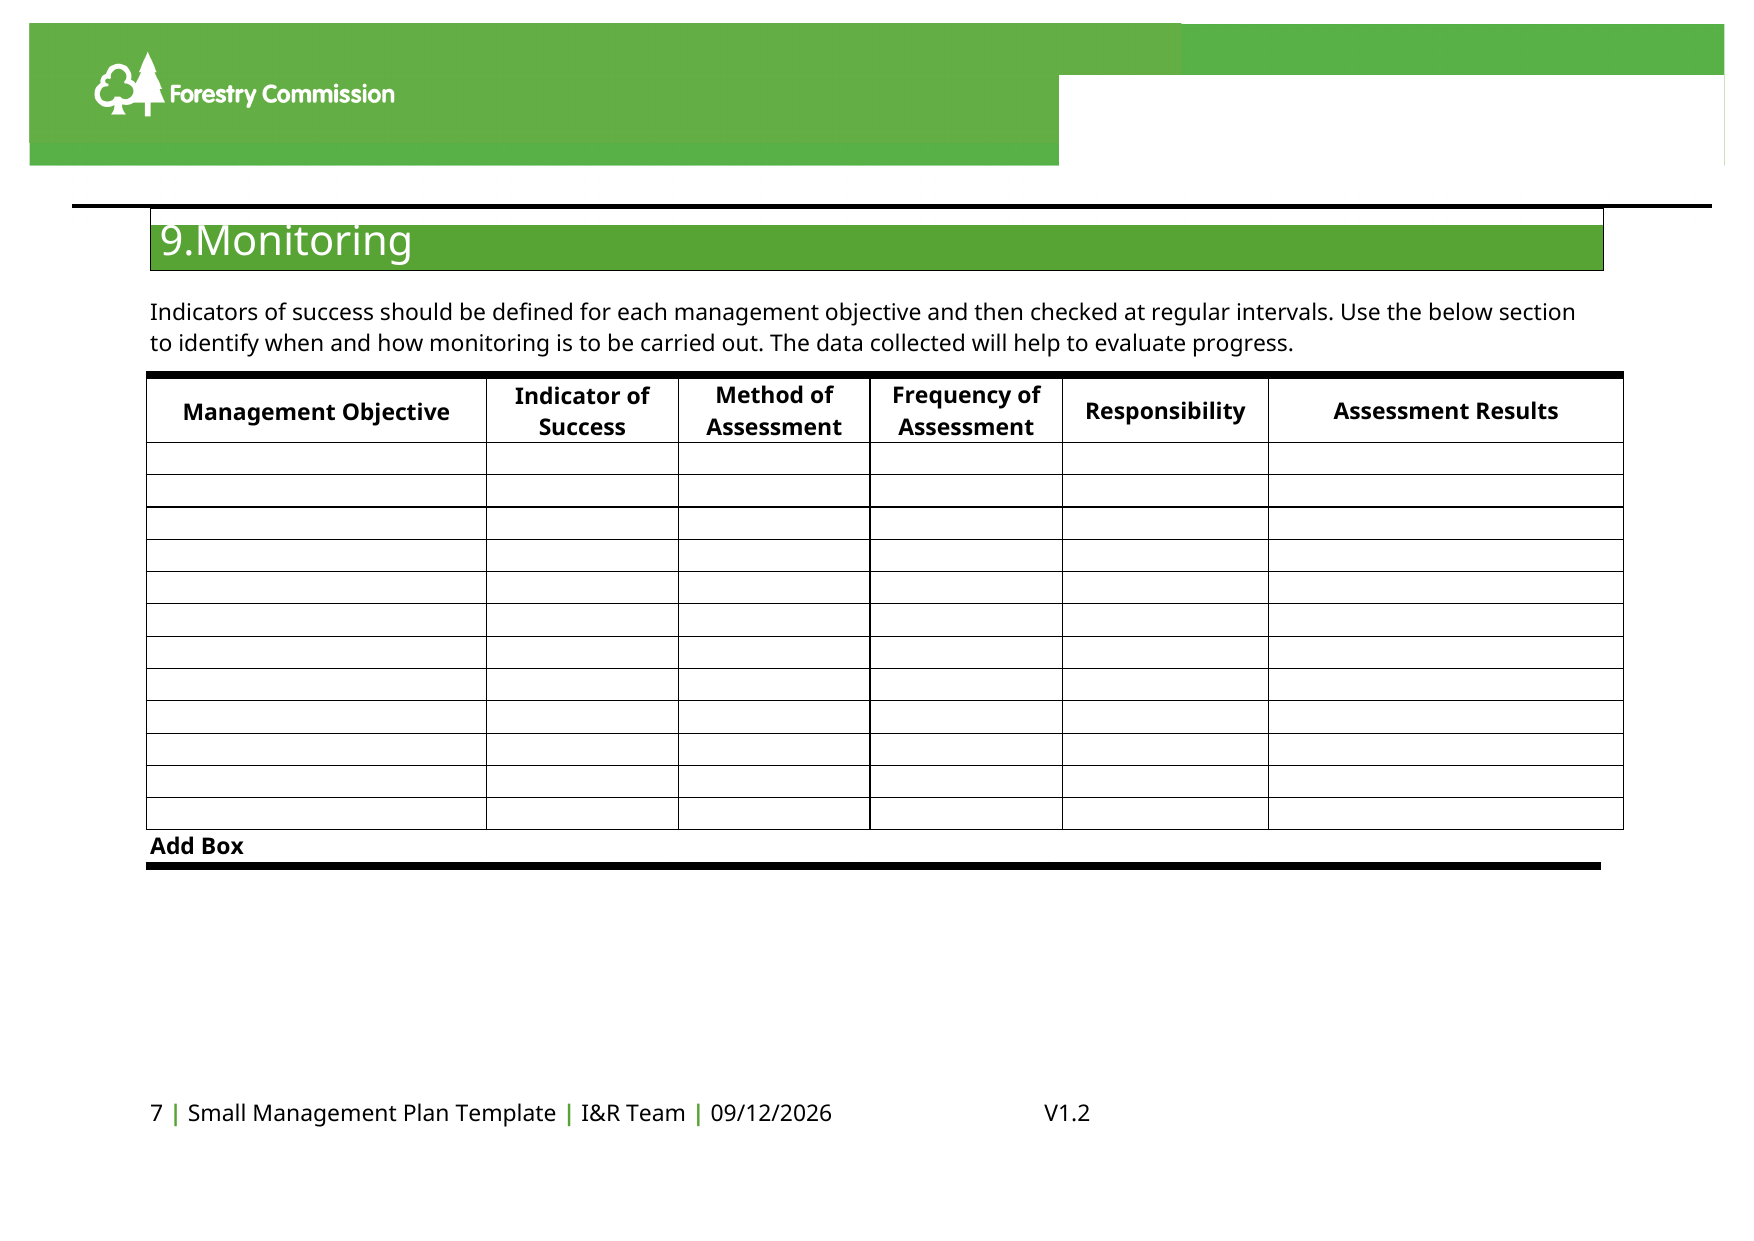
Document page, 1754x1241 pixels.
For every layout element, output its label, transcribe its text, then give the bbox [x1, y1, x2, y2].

table_cell [1269, 701, 1623, 732]
table_cell [487, 604, 678, 636]
table_cell [871, 669, 1062, 700]
table_cell [147, 572, 486, 603]
table_cell Assessment Results [1269, 379, 1623, 442]
table_cell [487, 475, 678, 506]
table_cell [679, 540, 869, 571]
table_cell [1269, 443, 1623, 474]
table_cell [679, 798, 869, 829]
table_cell [679, 508, 869, 539]
table_cell [1269, 475, 1623, 506]
table_cell [1269, 798, 1623, 829]
table_cell [487, 701, 678, 732]
table_cell [871, 443, 1062, 474]
table_cell [679, 572, 869, 603]
table_cell [487, 798, 678, 829]
table_cell [871, 572, 1062, 603]
table_cell [871, 701, 1062, 732]
table_cell [1063, 540, 1268, 571]
table_cell [147, 669, 486, 700]
table_cell [871, 604, 1062, 636]
table_cell [871, 798, 1062, 829]
table_cell [871, 734, 1062, 765]
table_cell Responsibility [1063, 379, 1268, 442]
table_cell [871, 637, 1062, 668]
table_cell [147, 443, 486, 474]
table_cell [147, 798, 486, 829]
table_cell [679, 734, 869, 765]
table_cell [679, 701, 869, 732]
table_cell Method of Assessment [679, 379, 869, 442]
table_cell [487, 443, 678, 474]
table_cell [679, 604, 869, 636]
table_cell [1269, 604, 1623, 636]
table_cell [487, 540, 678, 571]
table_cell [487, 766, 678, 797]
table_cell [679, 475, 869, 506]
table_cell [1063, 798, 1268, 829]
table_cell [487, 734, 678, 765]
table_cell [679, 443, 869, 474]
table_cell [1063, 604, 1268, 636]
table_cell [1269, 572, 1623, 603]
table_cell [871, 540, 1062, 571]
table_cell [1063, 701, 1268, 732]
table_cell [679, 766, 869, 797]
table_cell [147, 540, 486, 571]
text Indicators of success should be defined for each management objective and then checked at regular intervals. Use the below section to identify when and how monitoring is to be carried out. The data collected will help to evaluate progress. [150, 296, 1604, 358]
table_cell [147, 475, 486, 506]
table_cell [147, 734, 486, 765]
table_cell [1063, 572, 1268, 603]
table_cell [1269, 766, 1623, 797]
table_cell [679, 669, 869, 700]
table_cell [1063, 443, 1268, 474]
table_cell [1269, 508, 1623, 539]
table_cell [1269, 540, 1623, 571]
table_cell [679, 637, 869, 668]
table_cell [147, 604, 486, 636]
table_cell [147, 508, 486, 539]
table_cell [871, 766, 1062, 797]
table_cell [487, 637, 678, 668]
subtitle 9.Monitoring [151, 225, 1603, 270]
table_cell Indicator of Success [487, 379, 678, 442]
table_cell Frequency of Assessment [871, 379, 1062, 442]
table_cell [487, 572, 678, 603]
table_cell [1269, 637, 1623, 668]
table_cell [1063, 508, 1268, 539]
table_cell [1063, 669, 1268, 700]
table_cell [1269, 669, 1623, 700]
table_cell [147, 701, 486, 732]
table_cell [487, 508, 678, 539]
table_cell [1063, 734, 1268, 765]
table_cell [871, 475, 1062, 506]
table_cell [1269, 734, 1623, 765]
table_cell [147, 637, 486, 668]
text Add Box [150, 830, 1604, 862]
table_cell [487, 669, 678, 700]
table_cell [1063, 766, 1268, 797]
table_cell [871, 508, 1062, 539]
table_cell [147, 766, 486, 797]
table_cell [1063, 475, 1268, 506]
table_cell [1063, 637, 1268, 668]
table_cell Management Objective [147, 379, 486, 442]
